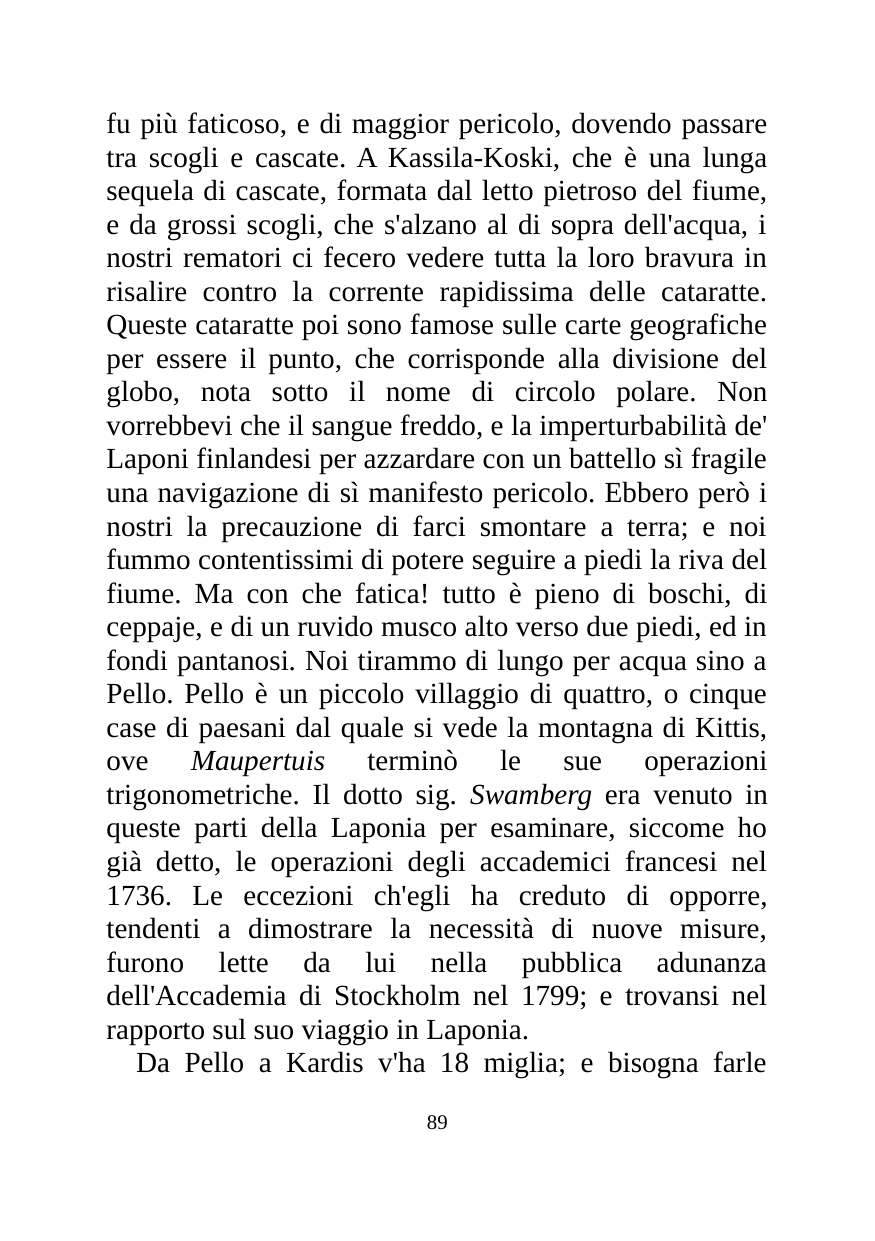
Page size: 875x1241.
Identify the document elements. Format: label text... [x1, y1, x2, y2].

text Da Pello a Kardis v'ha 18 miglia; e bisogna farle [106, 1045, 768, 1079]
text fu più faticoso, e di maggior pericolo, dovendo passare tra scogli e cascate. A Kassila-Koski, che è una lunga sequela di cascate, formata dal letto pietroso del fiume, e da grossi scogli, che s'alzano al di sopra dell'acqua, i nostri rematori ci fecero vedere tutta la loro bravura in risalire contro la corrente rapidissima delle cataratte. Queste cataratte poi sono famose sulle carte geografiche per essere il punto, che corrisponde alla divisione del globo, nota sotto il nome di circolo polare. Non vorrebbevi che il sangue freddo, e la imperturbabilità de' Laponi finlandesi per azzardare con un battello sì fragile una navigazione di sì manifesto pericolo. Ebbero però i nostri la precauzione di farci smontare a terra; e noi fummo contentissimi di potere seguire a piedi la riva del fiume. Ma con che fatica! tutto è pieno di boschi, di ceppaje, e di un ruvido musco alto verso due piedi, ed in fondi pantanosi. Noi tirammo di lungo per acqua sino a Pello. Pello è un piccolo villaggio di quattro, o cinque case di paesani dal quale si vede la montagna di Kittis, ove Maupertuis terminò le sue operazioni trigonometriche. Il dotto sig. Swamberg era venuto in queste parti della Laponia per esaminare, siccome ho già detto, le operazioni degli accademici francesi nel 1736. Le eccezioni ch'egli ha creduto di opporre, tendenti a dimostrare la necessità di nuove misure, furono lette da lui nella pubblica adunanza dell'Accademia di Stockholm nel 1799; e trovansi nel rapporto sul suo viaggio in Laponia. [106, 106, 768, 1045]
